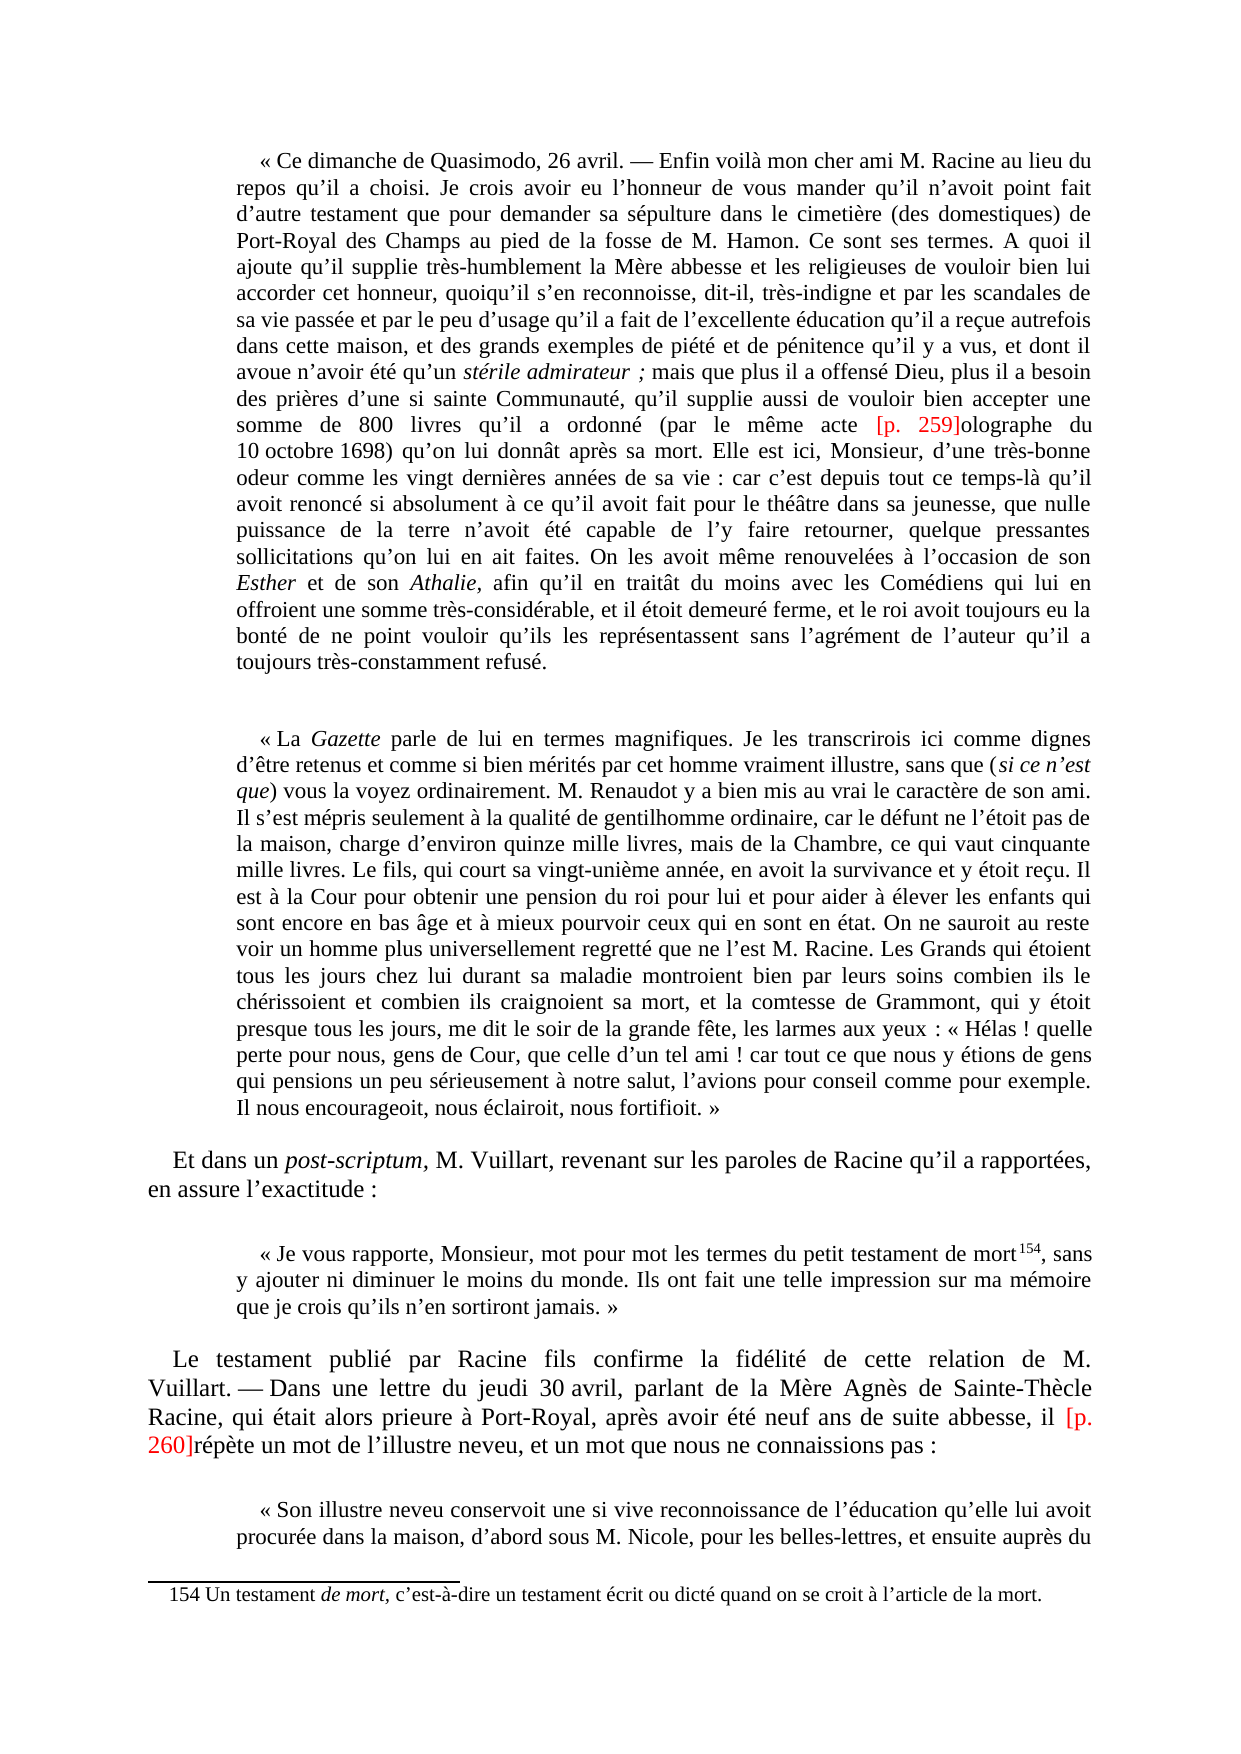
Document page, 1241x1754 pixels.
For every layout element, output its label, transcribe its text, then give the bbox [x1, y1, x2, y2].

text Le testament publié par Racine fils confirme la fidélité de cette relation de M. Vuillart. — Dans une lettre du jeudi 30 avril, parlant de la Mère Agnès de Sainte-Thècle Racine, qui était alors prieure à Port-Royal, après avoir été neuf ans de suite abbesse, il [p. 260]répète un mot de l’illustre neveu, et un mot que nous ne connaissions pas : [148, 1344, 1093, 1459]
text Un testament de mort, c’est-à-dire un testament écrit ou dicté quand on se croit à l’article de la mort. [148, 1582, 1093, 1606]
text « Je vous rapporte, Monsieur, mot pour mot les termes du petit testament de mort, sans y ajouter ni diminuer le moins du monde. Ils ont fait une telle impression sur ma mémoire que je crois qu’ils n’en sortiront jamais. » [236, 1240, 1093, 1319]
text « Ce dimanche de Quasimodo, 26 avril. — Enfin voilà mon cher ami M. Racine au lieu du repos qu’il a choisi. Je crois avoir eu l’honneur de vous mander qu’il n’avoit point fait d’autre testament que pour demander sa sépulture dans le cimetière (des domestiques) de Port-Royal des Champs au pied de la fosse de M. Hamon. Ce sont ses termes. A quoi il ajoute qu’il supplie très-humblement la Mère abbesse et les religieuses de vouloir bien lui accorder cet honneur, quoiqu’il s’en reconnoisse, dit-il, très-indigne et par les scandales de sa vie passée et par le peu d’usage qu’il a fait de l’excellente éducation qu’il a reçue autrefois dans cette maison, et des grands exemples de piété et de pénitence qu’il y a vus, et dont il avoue n’avoir été qu’un stérile admirateur ; mais que plus il a offensé Dieu, plus il a besoin des prières d’une si sainte Communauté, qu’il supplie aussi de vouloir bien accepter une somme de 800 livres qu’il a ordonné (par le même acte [p. 259]olographe du 10 octobre 1698) qu’on lui donnât après sa mort. Elle est ici, Monsieur, d’une très-bonne odeur comme les vingt dernières années de sa vie : car c’est depuis tout ce temps-là qu’il avoit renoncé si absolument à ce qu’il avoit fait pour le théâtre dans sa jeunesse, que nulle puissance de la terre n’avoit été capable de l’y faire retourner, quelque pressantes sollicitations qu’on lui en ait faites. On les avoit même renouvelées à l’occasion de son Esther et de son Athalie, afin qu’il en traitât du moins avec les Comédiens qui lui en offroient une somme très-considérable, et il étoit demeuré ferme, et le roi avoit toujours eu la bonté de ne point vouloir qu’ils les représentassent sans l’agrément de l’auteur qu’il a toujours très-constamment refusé. [236, 148, 1093, 675]
text « Son illustre neveu conservoit une si vive reconnoissance de l’éducation qu’elle lui avoit procurée dans la maison, d’abord sous M. Nicole, pour les belles-lettres, et ensuite auprès du [236, 1497, 1093, 1549]
text « La Gazette parle de lui en termes magnifiques. Je les transcrirois ici comme dignes d’être retenus et comme si bien mérités par cet homme vraiment illustre, sans que (si ce n’est que) vous la voyez ordinairement. M. Renaudot y a bien mis au vrai le caractère de son ami. Il s’est mépris seulement à la qualité de gentilhomme ordinaire, car le défunt ne l’étoit pas de la maison, charge d’environ quinze mille livres, mais de la Chambre, ce qui vaut cinquante mille livres. Le fils, qui court sa vingt-unième année, en avoit la survivance et y étoit reçu. Il est à la Cour pour obtenir une pension du roi pour lui et pour aider à élever les enfants qui sont encore en bas âge et à mieux pourvoir ceux qui en sont en état. On ne sauroit au reste voir un homme plus universellement regretté que ne l’est M. Racine. Les Grands qui étoient tous les jours chez lui durant sa maladie montroient bien par leurs soins combien ils le chérissoient et combien ils craignoient sa mort, et la comtesse de Grammont, qui y étoit presque tous les jours, me dit le soir de la grande fête, les larmes aux yeux : « Hélas ! quelle perte pour nous, gens de Cour, que celle d’un tel ami ! car tout ce que nous y étions de gens qui pensions un peu sérieusement à notre salut, l’avions pour conseil comme pour exemple. Il nous encourageoit, nous éclairoit, nous fortifioit. » [236, 725, 1093, 1120]
text Et dans un post-scriptum, M. Vuillart, revenant sur les paroles de Racine qu’il a rapportées, en assure l’exactitude : [148, 1145, 1093, 1202]
